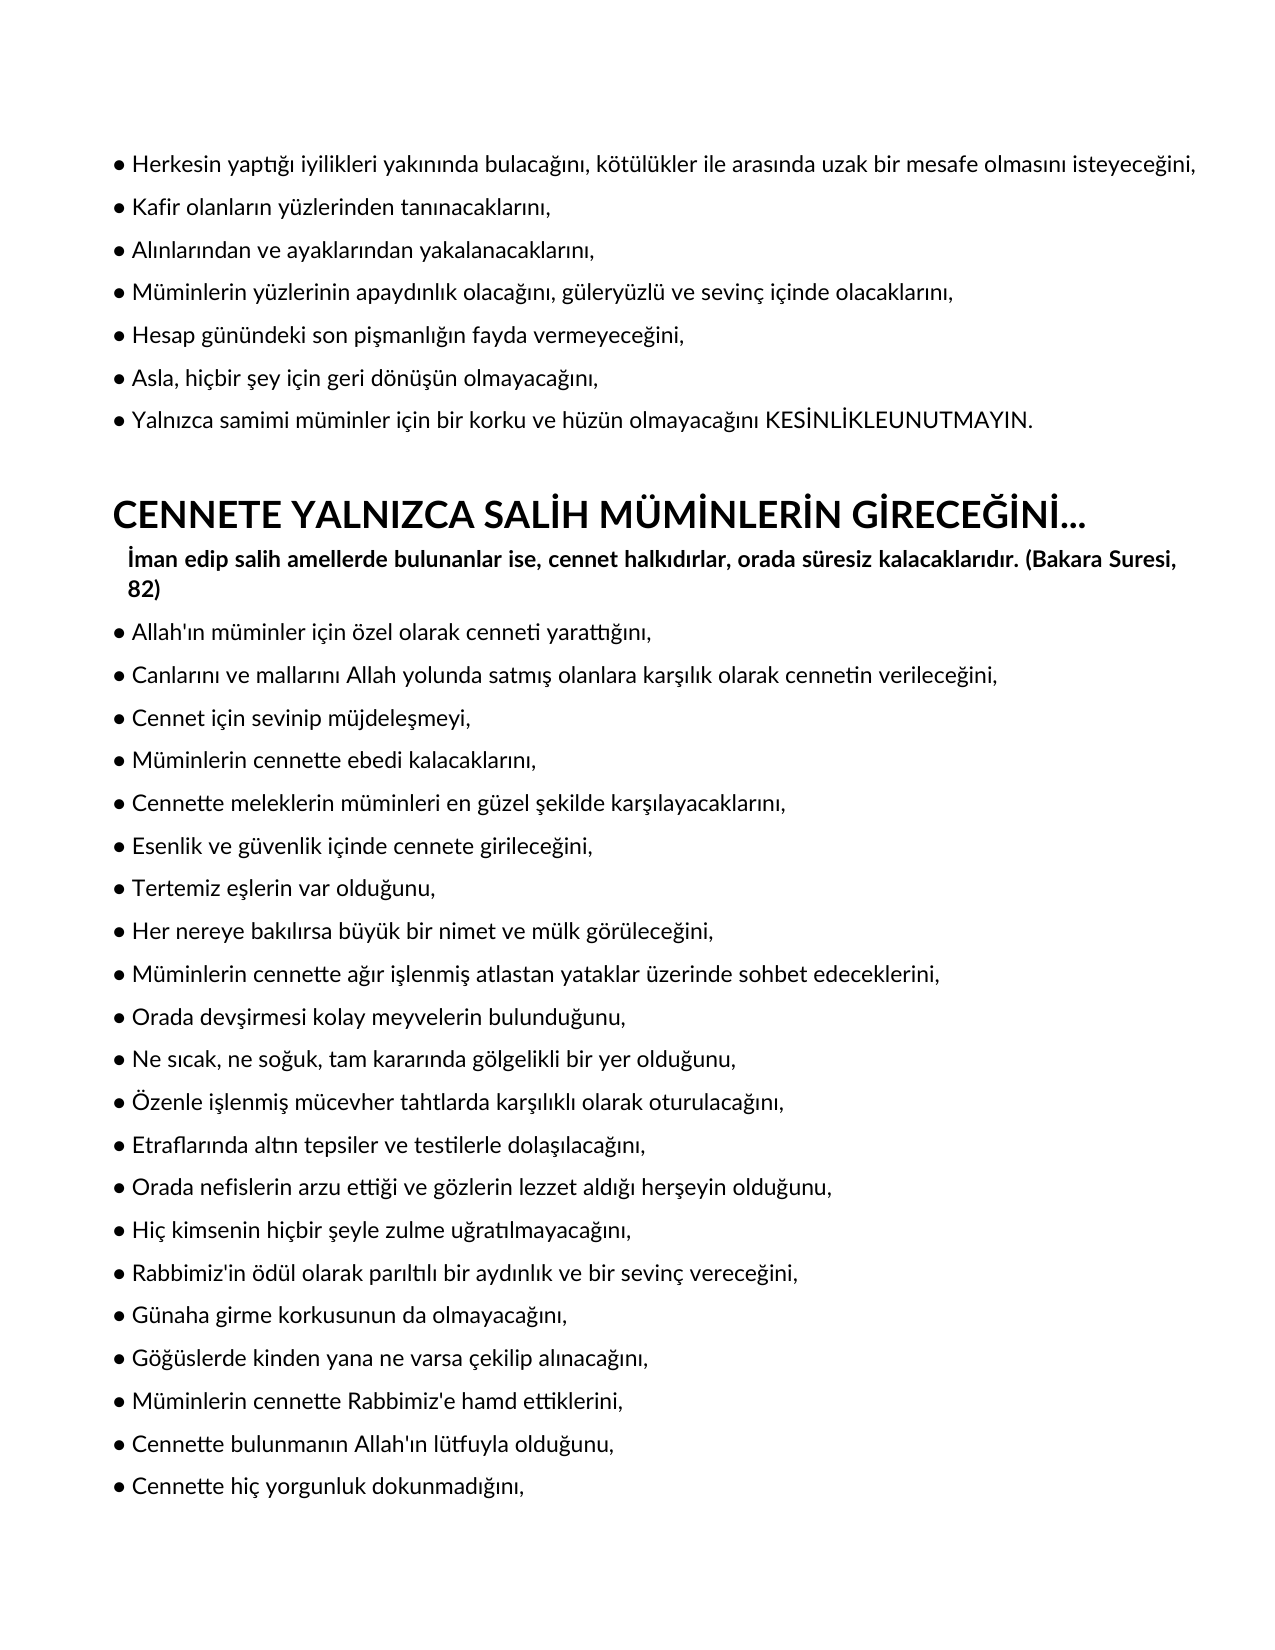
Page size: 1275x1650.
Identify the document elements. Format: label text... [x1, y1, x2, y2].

text • Müminlerin cennette ebedi kalacaklarını, [75, 746, 1200, 773]
text • Yalnızca samimi müminler için bir korku ve hüzün olmayacağını KESİNLİKLEUNUTMAYIN. [75, 406, 1200, 434]
text • Orada nefislerin arzu ettiği ve gözlerin lezzet aldığı herşeyin olduğunu, [75, 1173, 1200, 1201]
text • Orada devşirmesi kolay meyvelerin bulunduğunu, [75, 1002, 1200, 1030]
text • Müminlerin cennette Rabbimiz'e hamd ettiklerini, [75, 1387, 1200, 1414]
text • Canlarını ve mallarını Allah yolunda satmış olanlara karşılık olarak cennetin verileceğini, [75, 661, 1200, 688]
text • Müminlerin yüzlerinin apaydınlık olacağını, güleryüzlü ve sevinç içinde olacaklarını, [75, 278, 1200, 306]
text • Özenle işlenmiş mücevher tahtlarda karşılıklı olarak oturulacağını, [75, 1088, 1200, 1115]
text • Göğüslerde kinden yana ne varsa çekilip alınacağını, [75, 1344, 1200, 1371]
text • Etraflarında altın tepsiler ve testilerle dolaşılacağını, [75, 1130, 1200, 1158]
text • Allah'ın müminler için özel olarak cenneti yarattığını, [75, 618, 1200, 645]
text • Alınlarından ve ayaklarından yakalanacaklarını, [75, 235, 1200, 263]
text • Cennette meleklerin müminleri en güzel şekilde karşılayacaklarını, [75, 789, 1200, 816]
text • Herkesin yaptığı iyilikleri yakınında bulacağını, kötülükler ile arasında uzak bir mesafe olmasını isteyeceğini, [75, 150, 1200, 177]
text • Ne sıcak, ne soğuk, tam kararında gölgelikli bir yer olduğunu, [75, 1045, 1200, 1072]
text • Hesap günündeki son pişmanlığın fayda vermeyeceğini, [75, 321, 1200, 348]
text • Her nereye bakılırsa büyük bir nimet ve mülk görüleceğini, [75, 917, 1200, 944]
text • Tertemiz eşlerin var olduğunu, [75, 874, 1200, 902]
text • Müminlerin cennette ağır işlenmiş atlastan yataklar üzerinde sohbet edeceklerini, [75, 959, 1200, 987]
text • Hiç kimsenin hiçbir şeyle zulme uğratılmayacağını, [75, 1216, 1200, 1243]
text • Günaha girme korkusunun da olmayacağını, [75, 1301, 1200, 1329]
text • Cennette hiç yorgunluk dokunmadığını, [75, 1472, 1200, 1499]
text İman edip salih amellerde bulunanlar ise, cennet halkıdırlar, orada süresiz kalacaklarıdır. (Bakara Suresi, 82) [127, 545, 1177, 603]
text • Rabbimiz'in ödül olarak parıltılı bir aydınlık ve bir sevinç vereceğini, [75, 1258, 1200, 1286]
text • Kafir olanların yüzlerinden tanınacaklarını, [75, 193, 1200, 220]
text • Cennette bulunmanın Allah'ın lütfuyla olduğunu, [75, 1429, 1200, 1457]
text • Cennet için sevinip müjdeleşmeyi, [75, 703, 1200, 731]
text • Esenlik ve güvenlik içinde cennete girileceğini, [75, 831, 1200, 859]
subtitle CENNETE YALNIZCA SALİH MÜMİNLERİN GİRECEĞİNİ... [112, 492, 1200, 537]
text • Asla, hiçbir şey için geri dönüşün olmayacağını, [75, 363, 1200, 391]
